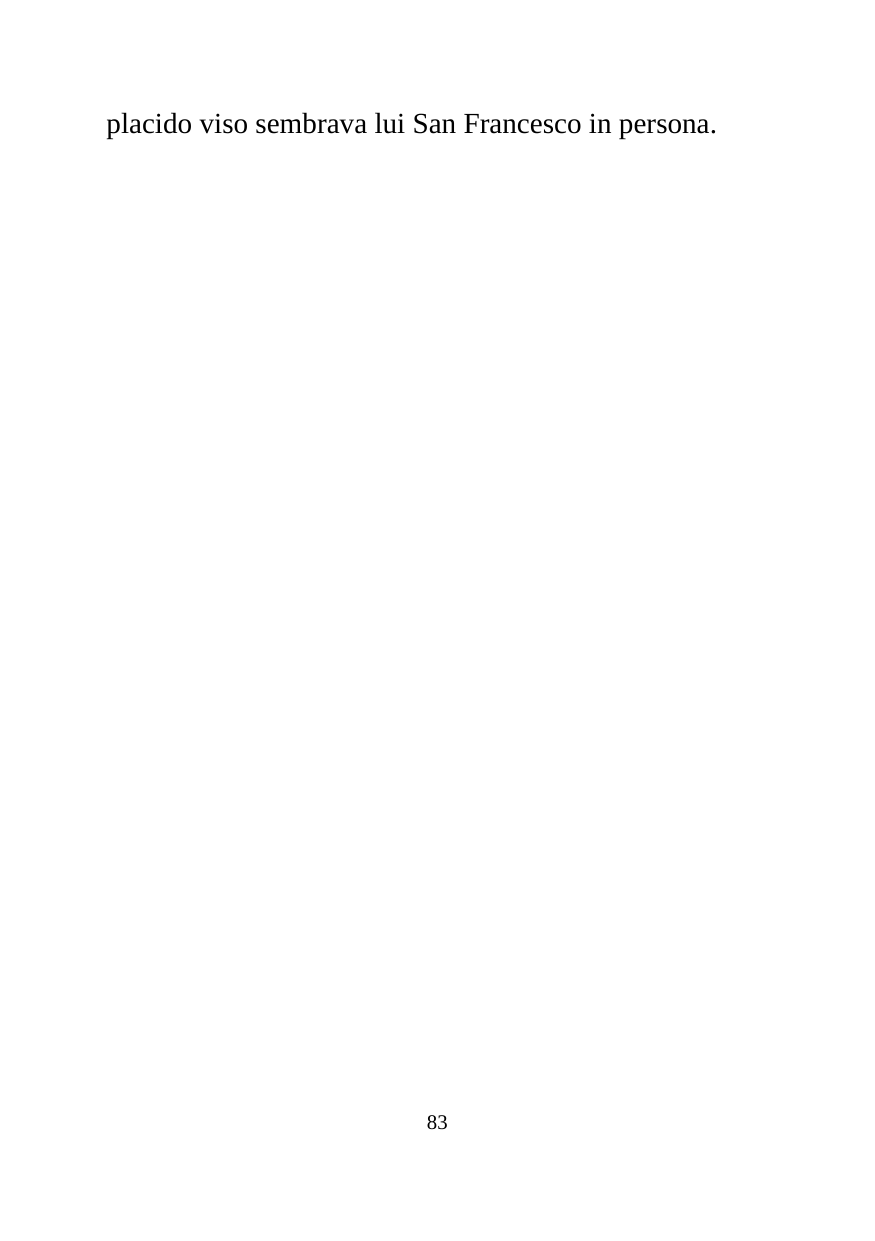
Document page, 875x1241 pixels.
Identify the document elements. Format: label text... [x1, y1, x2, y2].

text placido viso sembrava lui San Francesco in persona. [106, 106, 768, 140]
